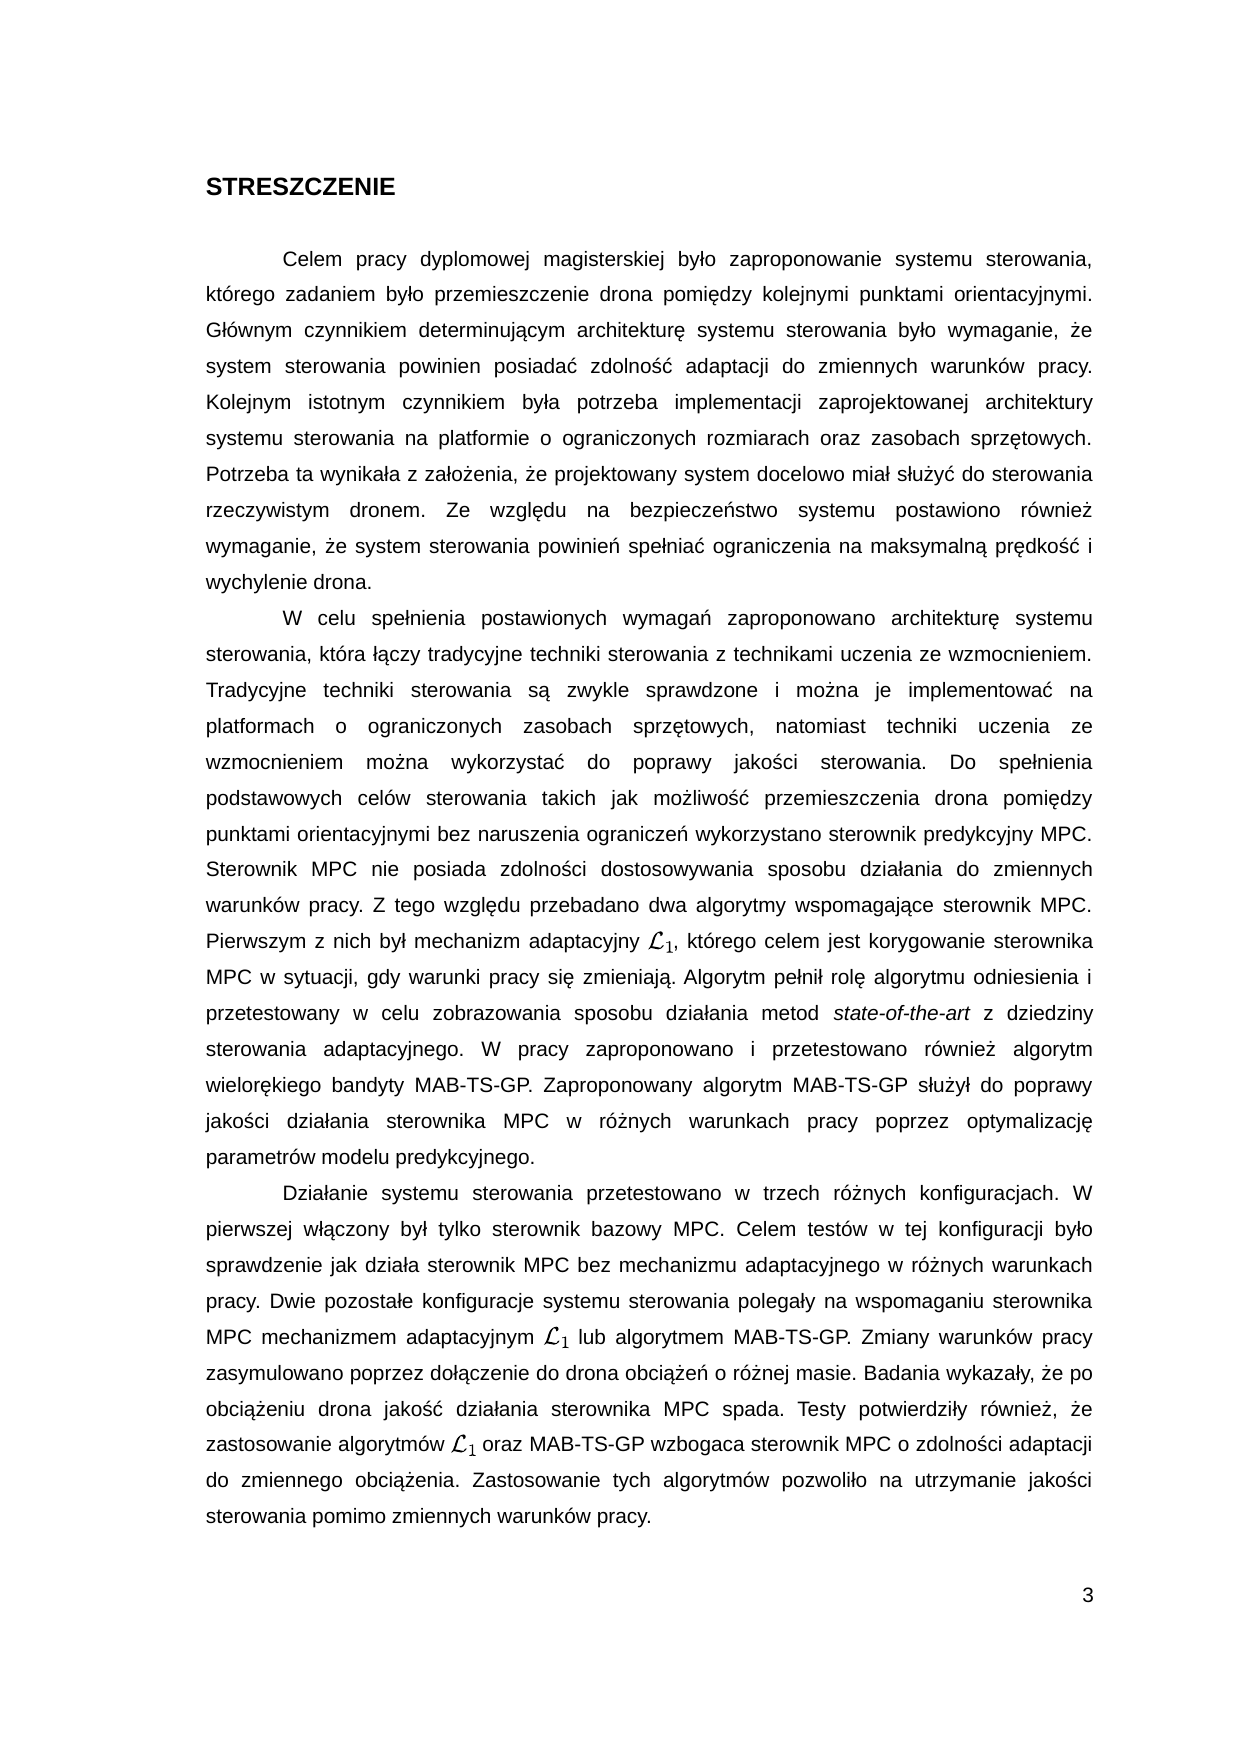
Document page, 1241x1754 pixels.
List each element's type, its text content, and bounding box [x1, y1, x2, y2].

text Celem pracy dyplomowej magisterskiej było zaproponowanie systemu sterowania, którego zadaniem było przemieszczenie drona pomiędzy kolejnymi punktami orientacyjnymi. Głównym czynnikiem determinującym architekturę systemu sterowania było wymaganie, że system sterowania powinien posiadać zdolność adaptacji do zmiennych warunków pracy. Kolejnym istotnym czynnikiem była potrzeba implementacji zaprojektowanej architektury systemu sterowania na platformie o ograniczonych rozmiarach oraz zasobach sprzętowych. Potrzeba ta wynikała z założenia, że projektowany system docelowo miał służyć do sterowania rzeczywistym dronem. Ze względu na bezpieczeństwo systemu postawiono również wymaganie, że system sterowania powinień spełniać ograniczenia na maksymalną prędkość i wychylenie drona. [206, 246, 1093, 594]
subtitle StRESZCZENIE [206, 172, 1093, 201]
text W celu spełnienia postawionych wymagań zaproponowano architekturę systemu sterowania, która łączy tradycyjne techniki sterowania z technikami uczenia ze wzmocnieniem. Tradycyjne techniki sterowania są zwykle sprawdzone i można je implementować na platformach o ograniczonych zasobach sprzętowych, natomiast techniki uczenia ze wzmocnieniem można wykorzystać do poprawy jakości sterowania. Do spełnienia podstawowych celów sterowania takich jak możliwość przemieszczenia drona pomiędzy punktami orientacyjnymi bez naruszenia ograniczeń wykorzystano sterownik predykcyjny MPC. Sterownik MPC nie posiada zdolności dostosowywania sposobu działania do zmiennych warunków pracy. Z tego względu przebadano dwa algorytmy wspomagające sterownik MPC. Pierwszym z nich był mechanizm adaptacyjny , którego celem jest korygowanie sterownika MPC w sytuacji, gdy warunki pracy się zmieniają. Algorytm pełnił rolę algorytmu odniesienia i przetestowany w celu zobrazowania sposobu działania metod state-of-the-art z dziedziny sterowania adaptacyjnego. W pracy zaproponowano i przetestowano również algorytm wielorękiego bandyty MAB-TS-GP. Zaproponowany algorytm MAB-TS-GP służył do poprawy jakości działania sterownika MPC w różnych warunkach pracy poprzez optymalizację parametrów modelu predykcyjnego. [206, 606, 1093, 1169]
text Działanie systemu sterowania przetestowano w trzech różnych konfiguracjach. W pierwszej włączony był tylko sterownik bazowy MPC. Celem testów w tej konfiguracji było sprawdzenie jak działa sterownik MPC bez mechanizmu adaptacyjnego w różnych warunkach pracy. Dwie pozostałe konfiguracje systemu sterowania polegały na wspomaganiu sterownika MPC mechanizmem adaptacyjnym lub algorytmem MAB-TS-GP. Zmiany warunków pracy zasymulowano poprzez dołączenie do drona obciążeń o różnej masie. Badania wykazały, że po obciążeniu drona jakość działania sterownika MPC spada. Testy potwierdziły również, że zastosowanie algorytmów oraz MAB-TS-GP wzbogaca sterownik MPC o zdolności adaptacji do zmiennego obciążenia. Zastosowanie tych algorytmów pozwoliło na utrzymanie jakości sterowania pomimo zmiennych warunków pracy. [206, 1181, 1093, 1528]
